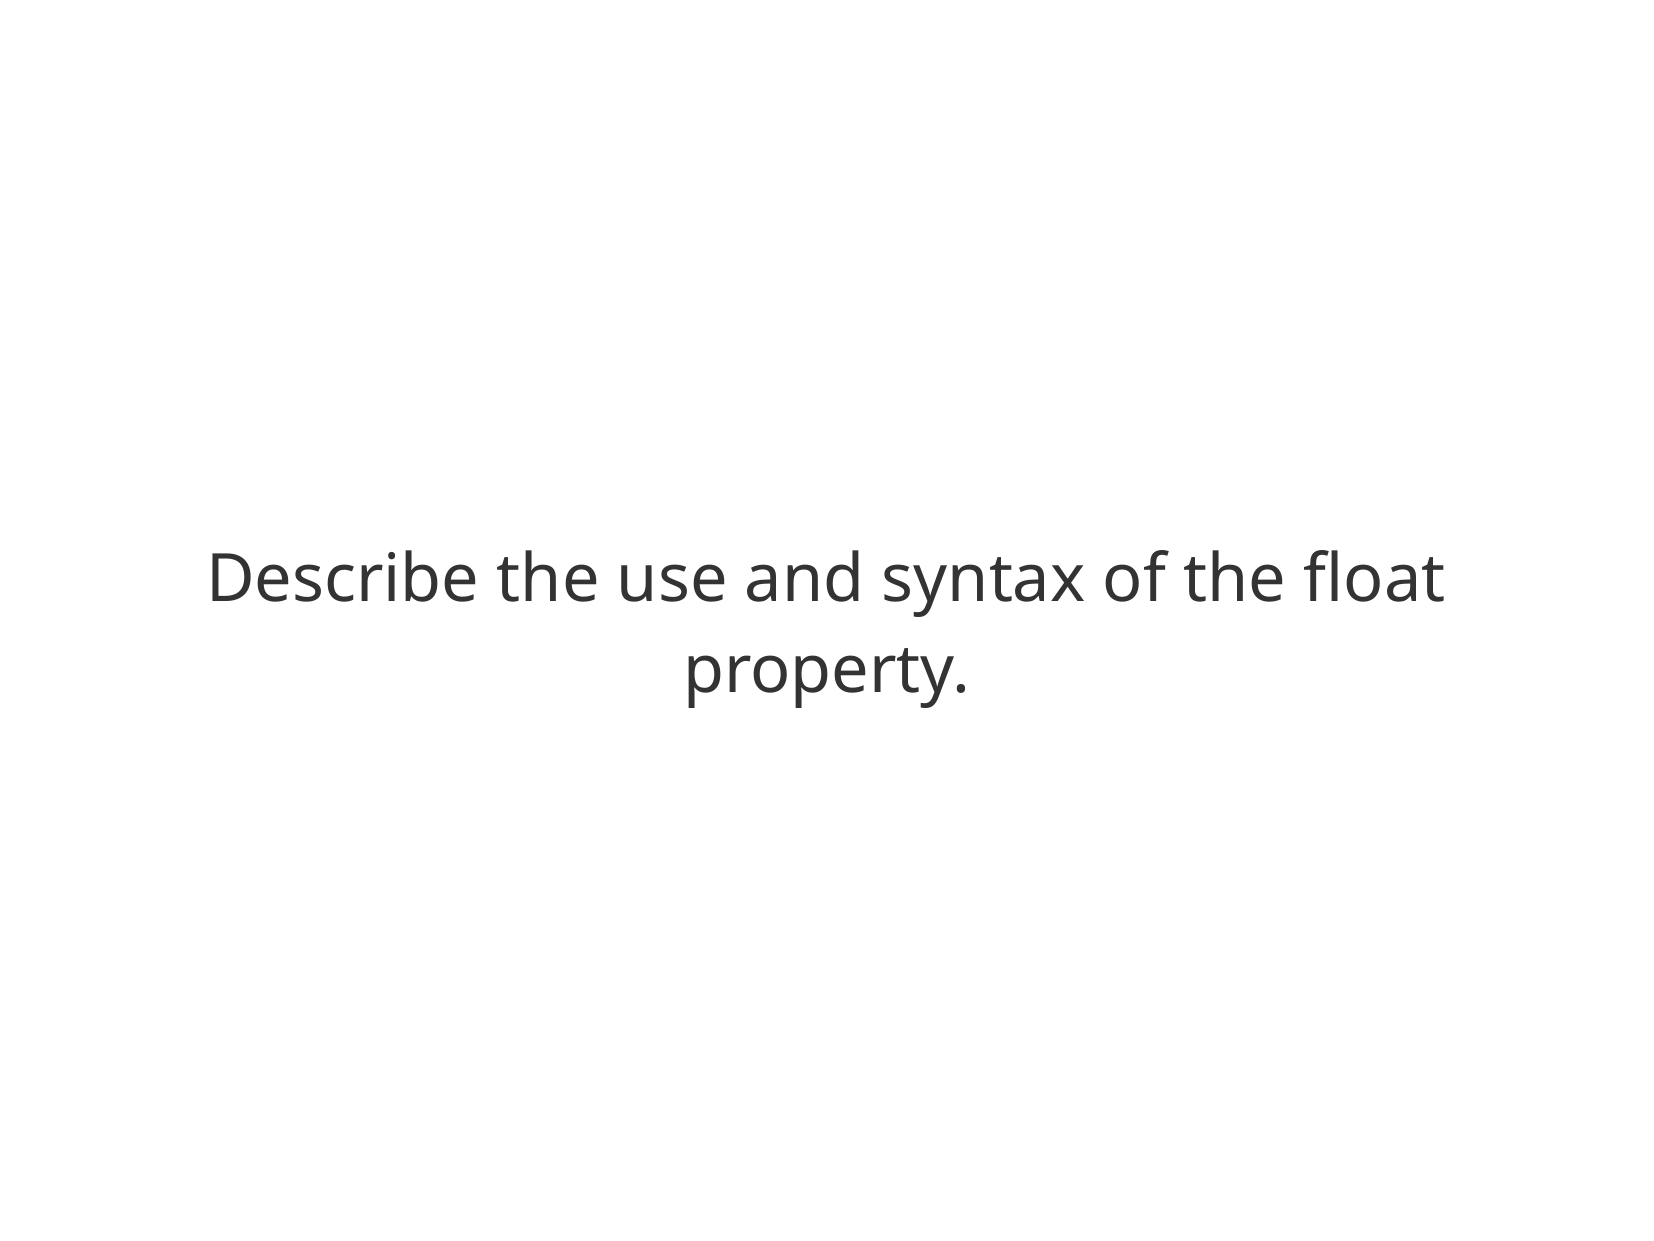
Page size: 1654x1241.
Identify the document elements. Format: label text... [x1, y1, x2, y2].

subtitle Describe the use and syntax of the float property. [82, 49, 1571, 1193]
